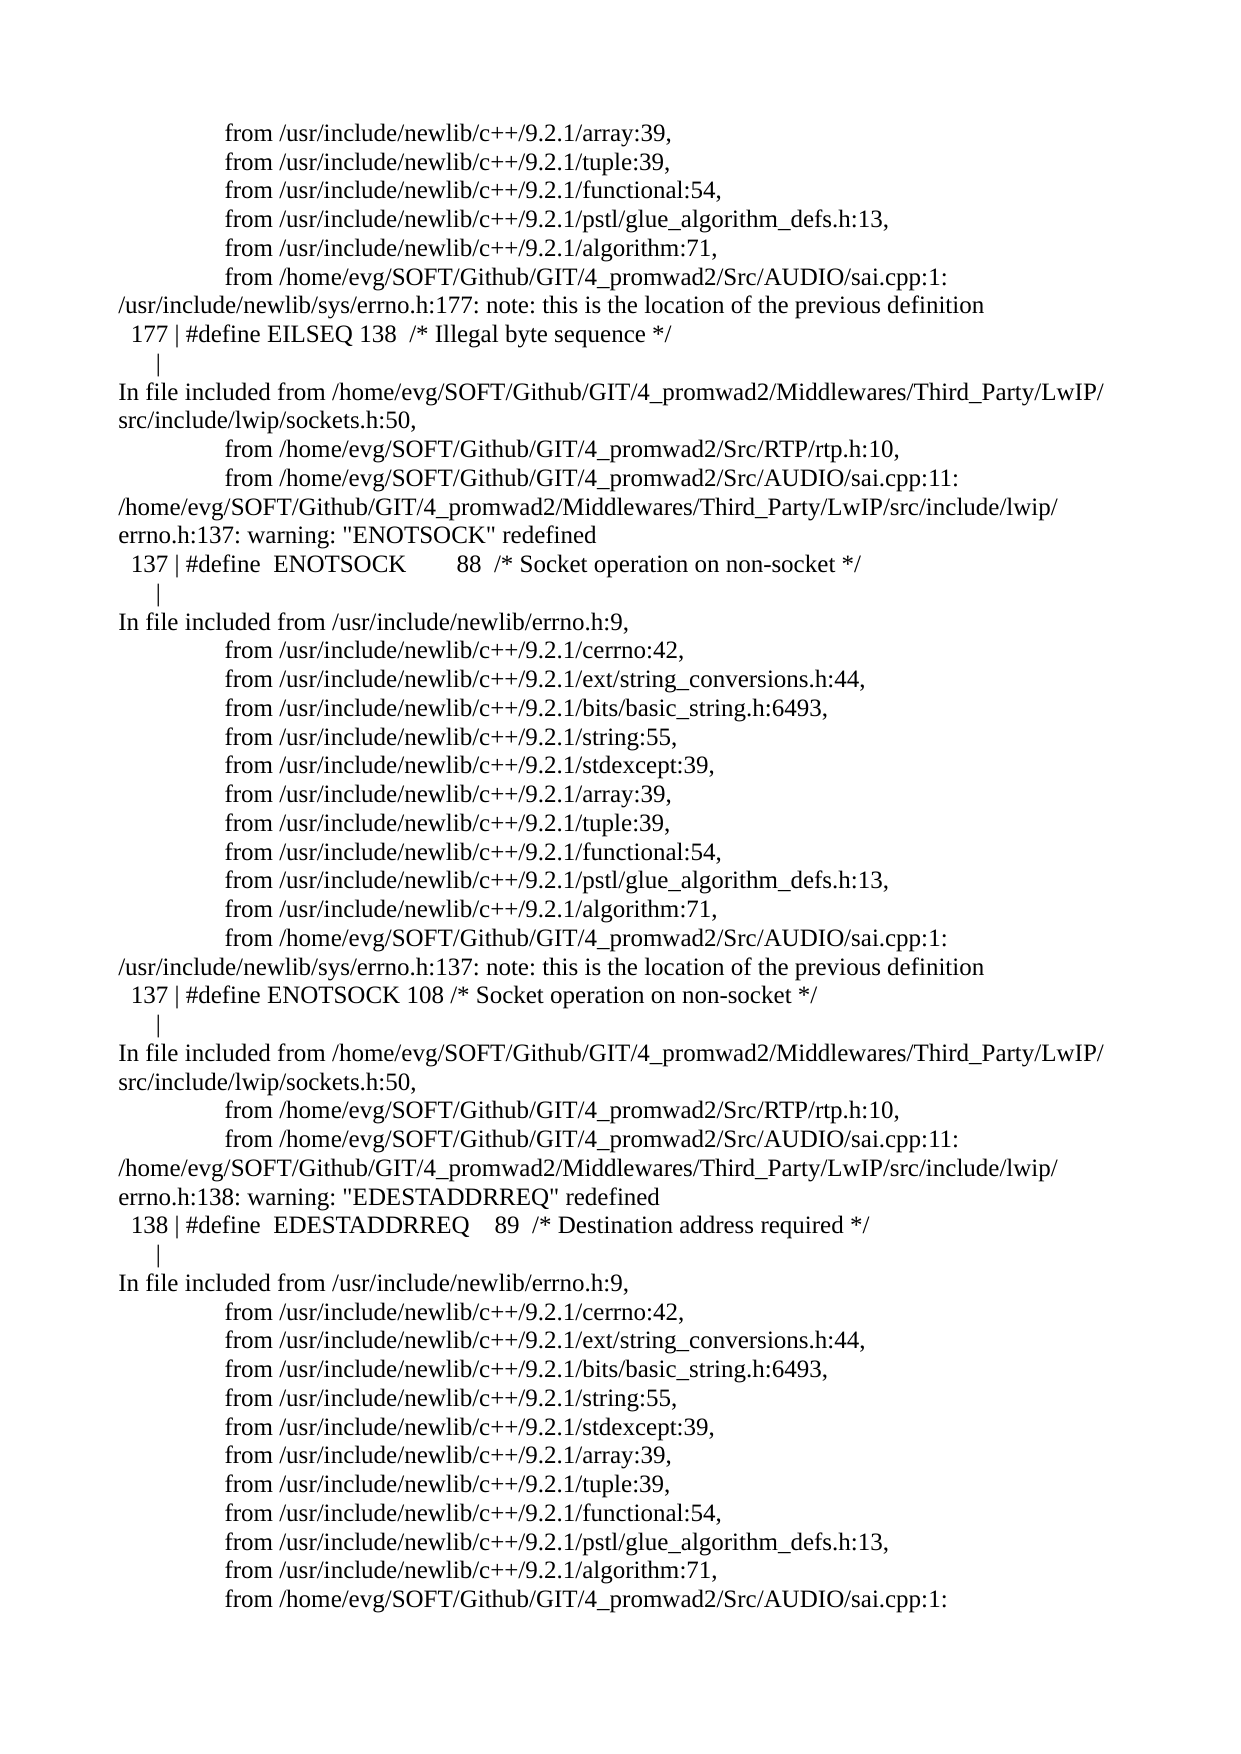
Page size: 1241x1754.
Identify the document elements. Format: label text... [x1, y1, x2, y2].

text In file included from /usr/include/newlib/errno.h:9, [118, 607, 1122, 636]
text from /usr/include/newlib/c++/9.2.1/bits/basic_string.h:6493, [118, 1354, 1122, 1383]
text from /usr/include/newlib/c++/9.2.1/tuple:39, [118, 1469, 1122, 1498]
text | [118, 578, 1122, 607]
text from /usr/include/newlib/c++/9.2.1/array:39, [118, 118, 1122, 147]
text from /home/evg/SOFT/Github/GIT/4_promwad2/Src/AUDIO/sai.cpp:1: [118, 923, 1122, 952]
text from /usr/include/newlib/c++/9.2.1/bits/basic_string.h:6493, [118, 693, 1122, 722]
text from /usr/include/newlib/c++/9.2.1/functional:54, [118, 837, 1122, 866]
text from /home/evg/SOFT/Github/GIT/4_promwad2/Src/RTP/rtp.h:10, [118, 434, 1122, 463]
text from /usr/include/newlib/c++/9.2.1/tuple:39, [118, 147, 1122, 176]
text /home/evg/SOFT/Github/GIT/4_promwad2/Middlewares/Third_Party/LwIP/src/include/lwip/errno.h:137: warning: "ENOTSOCK" redefined [118, 492, 1122, 549]
text 137 | #define ENOTSOCK 108 /* Socket operation on non-socket */ [118, 981, 1122, 1009]
text from /usr/include/newlib/c++/9.2.1/algorithm:71, [118, 233, 1122, 262]
text In file included from /usr/include/newlib/errno.h:9, [118, 1268, 1122, 1297]
text 177 | #define EILSEQ 138 /* Illegal byte sequence */ [118, 319, 1122, 348]
text /usr/include/newlib/sys/errno.h:177: note: this is the location of the previous definition [118, 291, 1122, 319]
text from /usr/include/newlib/c++/9.2.1/tuple:39, [118, 808, 1122, 837]
text from /usr/include/newlib/c++/9.2.1/string:55, [118, 1383, 1122, 1412]
text from /home/evg/SOFT/Github/GIT/4_promwad2/Src/AUDIO/sai.cpp:11: [118, 463, 1122, 492]
text from /usr/include/newlib/c++/9.2.1/pstl/glue_algorithm_defs.h:13, [118, 204, 1122, 233]
text In file included from /home/evg/SOFT/Github/GIT/4_promwad2/Middlewares/Third_Party/LwIP/src/include/lwip/sockets.h:50, [118, 377, 1122, 434]
text from /usr/include/newlib/c++/9.2.1/functional:54, [118, 1498, 1122, 1527]
text from /usr/include/newlib/c++/9.2.1/pstl/glue_algorithm_defs.h:13, [118, 1527, 1122, 1556]
text from /usr/include/newlib/c++/9.2.1/ext/string_conversions.h:44, [118, 664, 1122, 693]
text from /home/evg/SOFT/Github/GIT/4_promwad2/Src/AUDIO/sai.cpp:1: [118, 1584, 1122, 1613]
text /home/evg/SOFT/Github/GIT/4_promwad2/Middlewares/Third_Party/LwIP/src/include/lwip/errno.h:138: warning: "EDESTADDRREQ" redefined [118, 1153, 1122, 1211]
text from /home/evg/SOFT/Github/GIT/4_promwad2/Src/AUDIO/sai.cpp:1: [118, 262, 1122, 291]
text from /usr/include/newlib/c++/9.2.1/stdexcept:39, [118, 751, 1122, 779]
text from /usr/include/newlib/c++/9.2.1/string:55, [118, 722, 1122, 751]
text from /usr/include/newlib/c++/9.2.1/functional:54, [118, 176, 1122, 204]
text from /home/evg/SOFT/Github/GIT/4_promwad2/Src/RTP/rtp.h:10, [118, 1096, 1122, 1124]
text from /usr/include/newlib/c++/9.2.1/array:39, [118, 779, 1122, 808]
text /usr/include/newlib/sys/errno.h:137: note: this is the location of the previous definition [118, 952, 1122, 981]
text from /home/evg/SOFT/Github/GIT/4_promwad2/Src/AUDIO/sai.cpp:11: [118, 1124, 1122, 1153]
text | [118, 348, 1122, 377]
text | [118, 1239, 1122, 1268]
text from /usr/include/newlib/c++/9.2.1/pstl/glue_algorithm_defs.h:13, [118, 866, 1122, 894]
text 138 | #define EDESTADDRREQ 89 /* Destination address required */ [118, 1211, 1122, 1239]
text from /usr/include/newlib/c++/9.2.1/algorithm:71, [118, 894, 1122, 923]
text from /usr/include/newlib/c++/9.2.1/cerrno:42, [118, 636, 1122, 664]
text from /usr/include/newlib/c++/9.2.1/stdexcept:39, [118, 1412, 1122, 1441]
text | [118, 1009, 1122, 1038]
text 137 | #define ENOTSOCK 88 /* Socket operation on non-socket */ [118, 549, 1122, 578]
text from /usr/include/newlib/c++/9.2.1/algorithm:71, [118, 1556, 1122, 1584]
text from /usr/include/newlib/c++/9.2.1/cerrno:42, [118, 1297, 1122, 1326]
text from /usr/include/newlib/c++/9.2.1/ext/string_conversions.h:44, [118, 1326, 1122, 1354]
text from /usr/include/newlib/c++/9.2.1/array:39, [118, 1441, 1122, 1469]
text In file included from /home/evg/SOFT/Github/GIT/4_promwad2/Middlewares/Third_Party/LwIP/src/include/lwip/sockets.h:50, [118, 1038, 1122, 1096]
